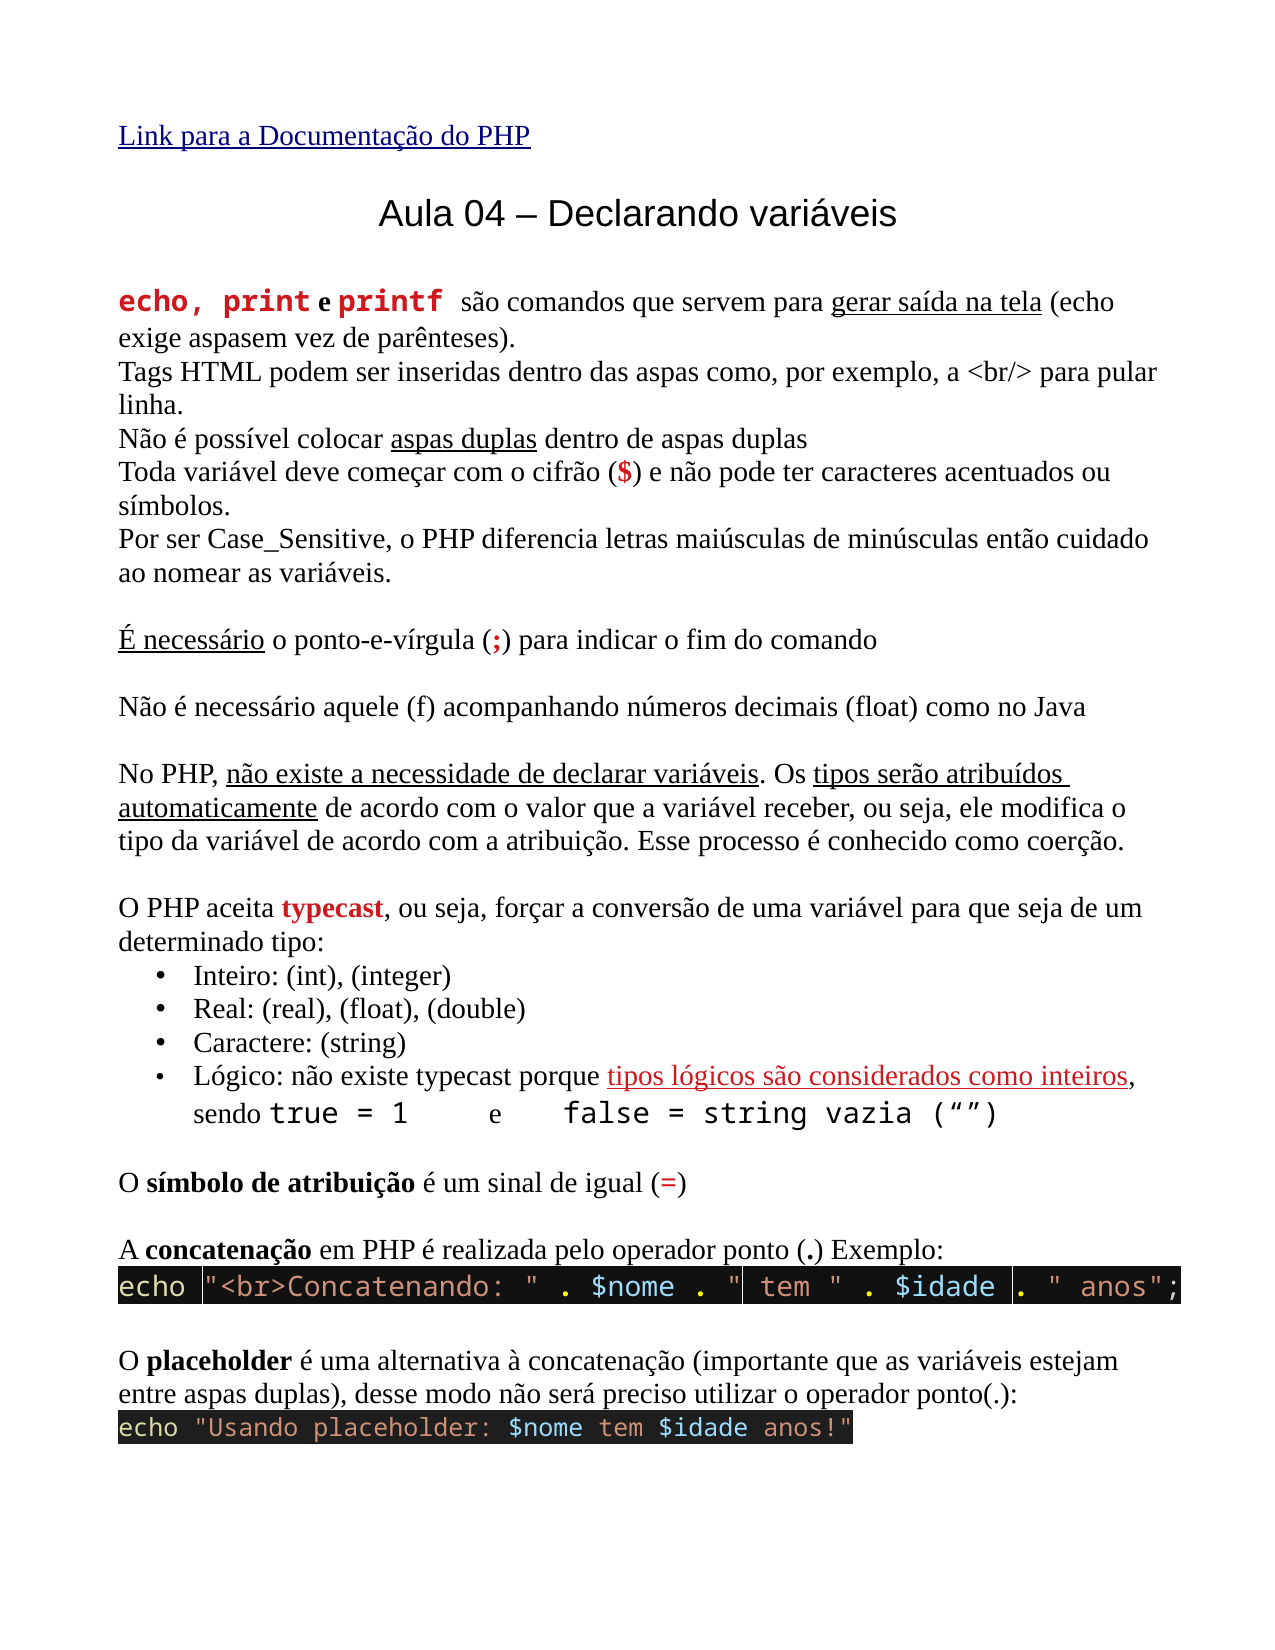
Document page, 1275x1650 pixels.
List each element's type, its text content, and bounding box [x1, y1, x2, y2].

text É necessário o ponto-e-vírgula (;) para indicar o fim do comando [118, 622, 1157, 656]
text A concatenação em PHP é realizada pelo operador ponto (.) Exemplo: [118, 1232, 1157, 1266]
list Inteiro: (int), (integer) [156, 958, 1157, 991]
text Por ser Case_Sensitive, o PHP diferencia letras maiúsculas de minúsculas então cuidado ao nomear as variáveis. [118, 522, 1157, 589]
text Toda variável deve começar com o cifrão ($) e não pode ter caracteres acentuados ou símbolos. [118, 454, 1157, 522]
text Link para a Documentação do PHP [118, 118, 1157, 152]
text O símbolo de atribuição é um sinal de igual (=) [118, 1165, 1157, 1199]
list Caractere: (string) [156, 1025, 1157, 1058]
text Não é possível colocar aspas duplas dentro de aspas duplas [118, 421, 1157, 454]
list Real: (real), (float), (double) [156, 991, 1157, 1025]
text echo, print e printf são comandos que servem para gerar saída na tela (echo exige aspasem vez de parênteses). [118, 281, 1157, 354]
text O PHP aceita typecast, ou seja, forçar a conversão de uma variável para que seja de um determinado tipo: [118, 891, 1157, 958]
text O placeholder é uma alternativa à concatenação (importante que as variáveis estejam entre aspas duplas), desse modo não será preciso utilizar o operador ponto(.): echo "Usando placeholder: $nome tem $idade anos!" [118, 1343, 1157, 1444]
text No PHP, não existe a necessidade de declarar variáveis. Os tipos serão atribuídos automaticamente de acordo com o valor que a variável receber, ou seja, ele modifica o tipo da variável de acordo com a atribuição. Esse processo é conhecido como coerção. [118, 756, 1157, 857]
text echo "<br>Concatenando: " . $nome . " tem " . $idade . " anos"; [118, 1266, 1193, 1304]
text Tags HTML podem ser inseridas dentro das aspas como, por exemplo, a <br/> para pular linha. [118, 354, 1157, 421]
list Lógico: não existe typecast porque tipos lógicos são considerados como inteiros, sendo true = 1 e false = string vazia (“”) [156, 1058, 1157, 1132]
text Não é necessário aquele (f) acompanhando números decimais (float) como no Java [118, 689, 1157, 723]
subtitle Aula 04 – Declarando variáveis [118, 191, 1157, 234]
